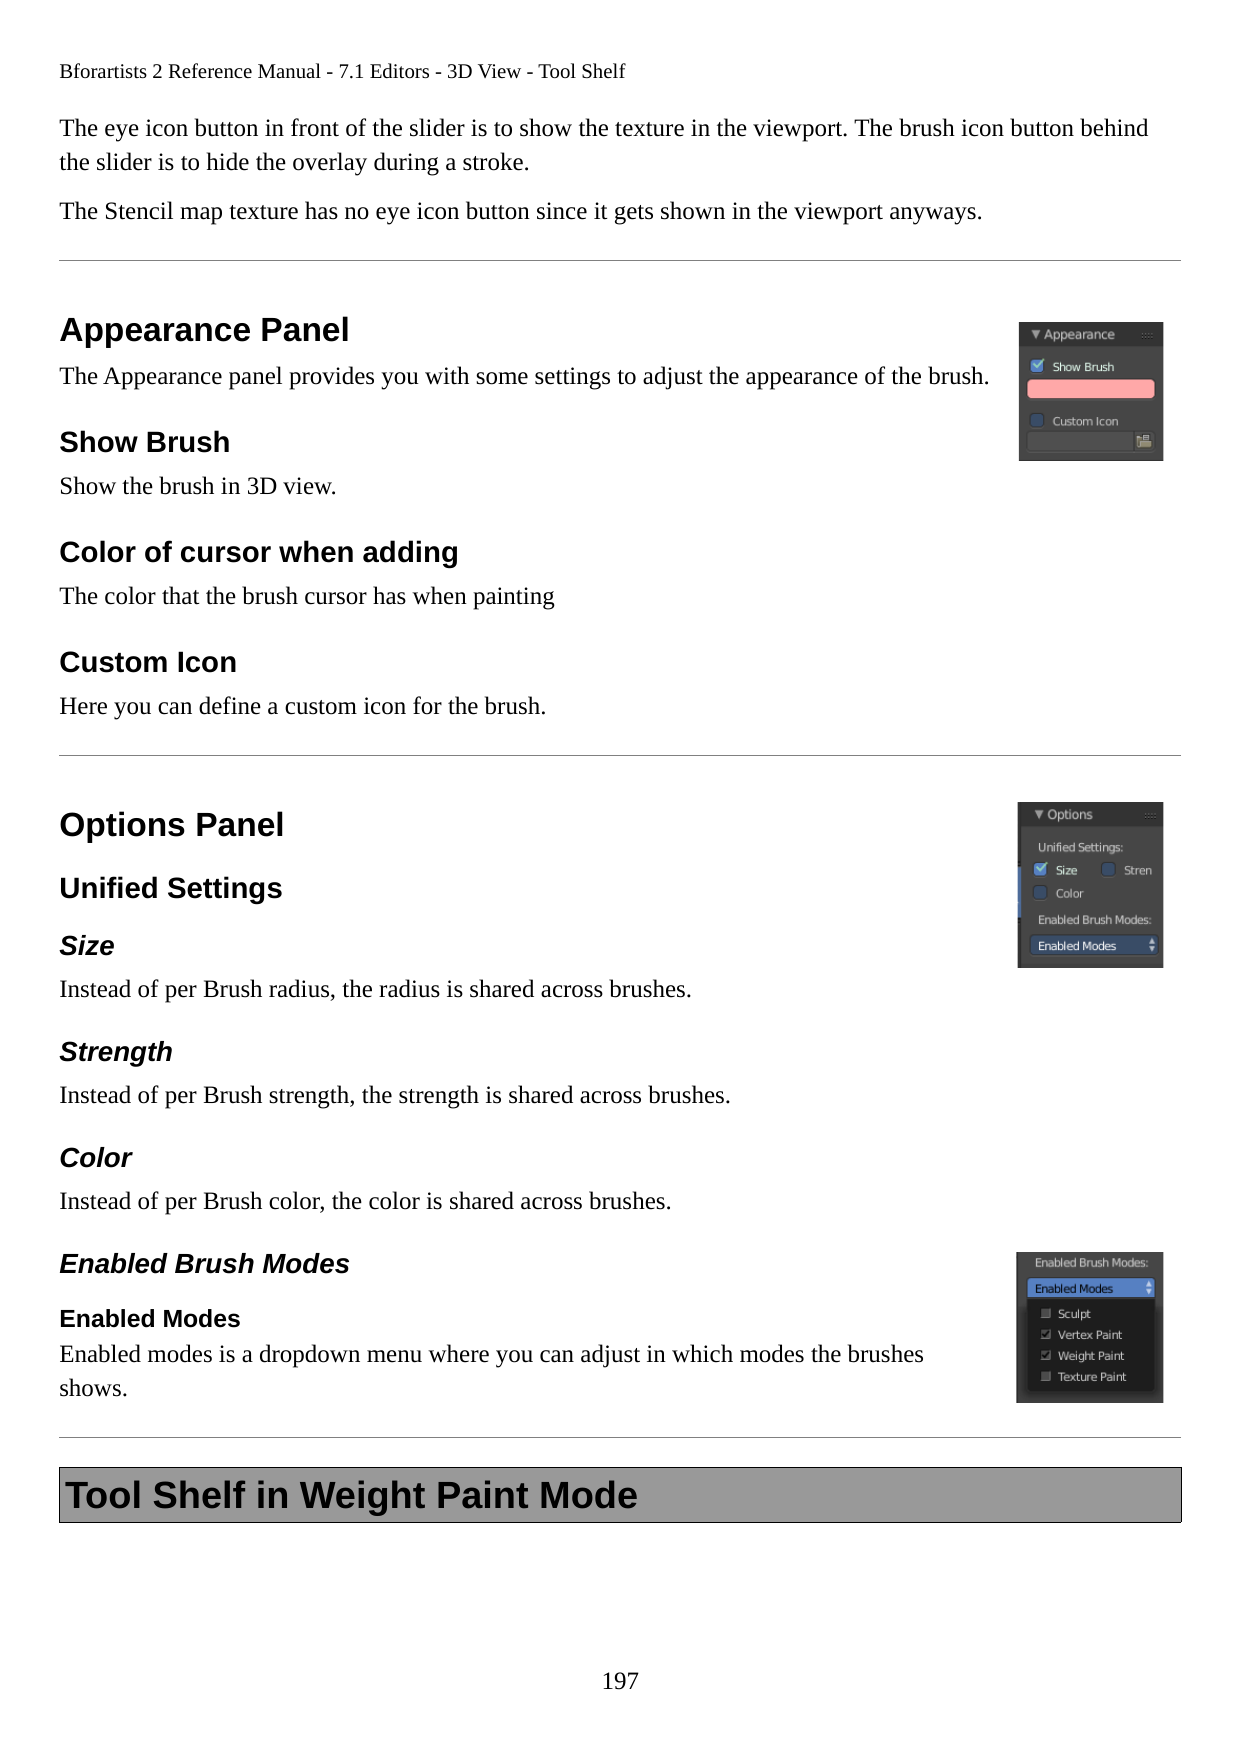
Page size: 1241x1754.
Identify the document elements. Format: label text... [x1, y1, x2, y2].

subtitle Strength [59, 1036, 1181, 1067]
text The eye icon button in front of the slider is to show the texture in the viewport. The brush icon button behind the slider is to hide the overlay during a stroke. [59, 113, 1181, 176]
subtitle Color [59, 1141, 1181, 1173]
subtitle [1164, 1304, 1181, 1333]
subtitle Enabled Brush Modes [59, 1247, 1181, 1279]
subtitle [1164, 805, 1181, 844]
picture [1018, 322, 1164, 461]
text Instead of per Brush color, the color is shared across brushes. [59, 1186, 1181, 1214]
subtitle Appearance Panel [59, 310, 1181, 349]
text Show the brush in 3D view. [59, 471, 1181, 500]
text Instead of per Brush strength, the strength is shared across brushes. [59, 1080, 1181, 1109]
picture [1016, 1252, 1164, 1403]
text Instead of per Brush radius, the radius is shared across brushes. [59, 974, 1181, 1003]
picture [1017, 802, 1164, 968]
text The color that the brush cursor has when painting [59, 581, 1181, 610]
text The Stencil map texture has no eye icon button since it gets shown in the viewport anyways. [59, 196, 1181, 225]
text Enabled modes is a dropdown menu where you can adjust in which modes the brushes shows. [59, 1339, 1016, 1402]
table_header Tool Shelf in Weight Paint Mode [60, 1468, 1181, 1522]
subtitle [1164, 929, 1181, 961]
text The Appearance panel provides you with some settings to adjust the appearance of the brush. [59, 361, 1018, 390]
subtitle Color of cursor when adding [59, 535, 1181, 569]
subtitle Size [59, 929, 1017, 961]
subtitle [1164, 425, 1181, 459]
subtitle [1164, 871, 1181, 904]
text Here you can define a custom icon for the brush. [59, 691, 1181, 720]
subtitle Show Brush [59, 425, 1018, 459]
subtitle Custom Icon [59, 645, 1181, 678]
subtitle Unified Settings [59, 871, 1017, 904]
subtitle Enabled Modes [59, 1304, 1016, 1333]
subtitle Options Panel [59, 805, 1017, 844]
